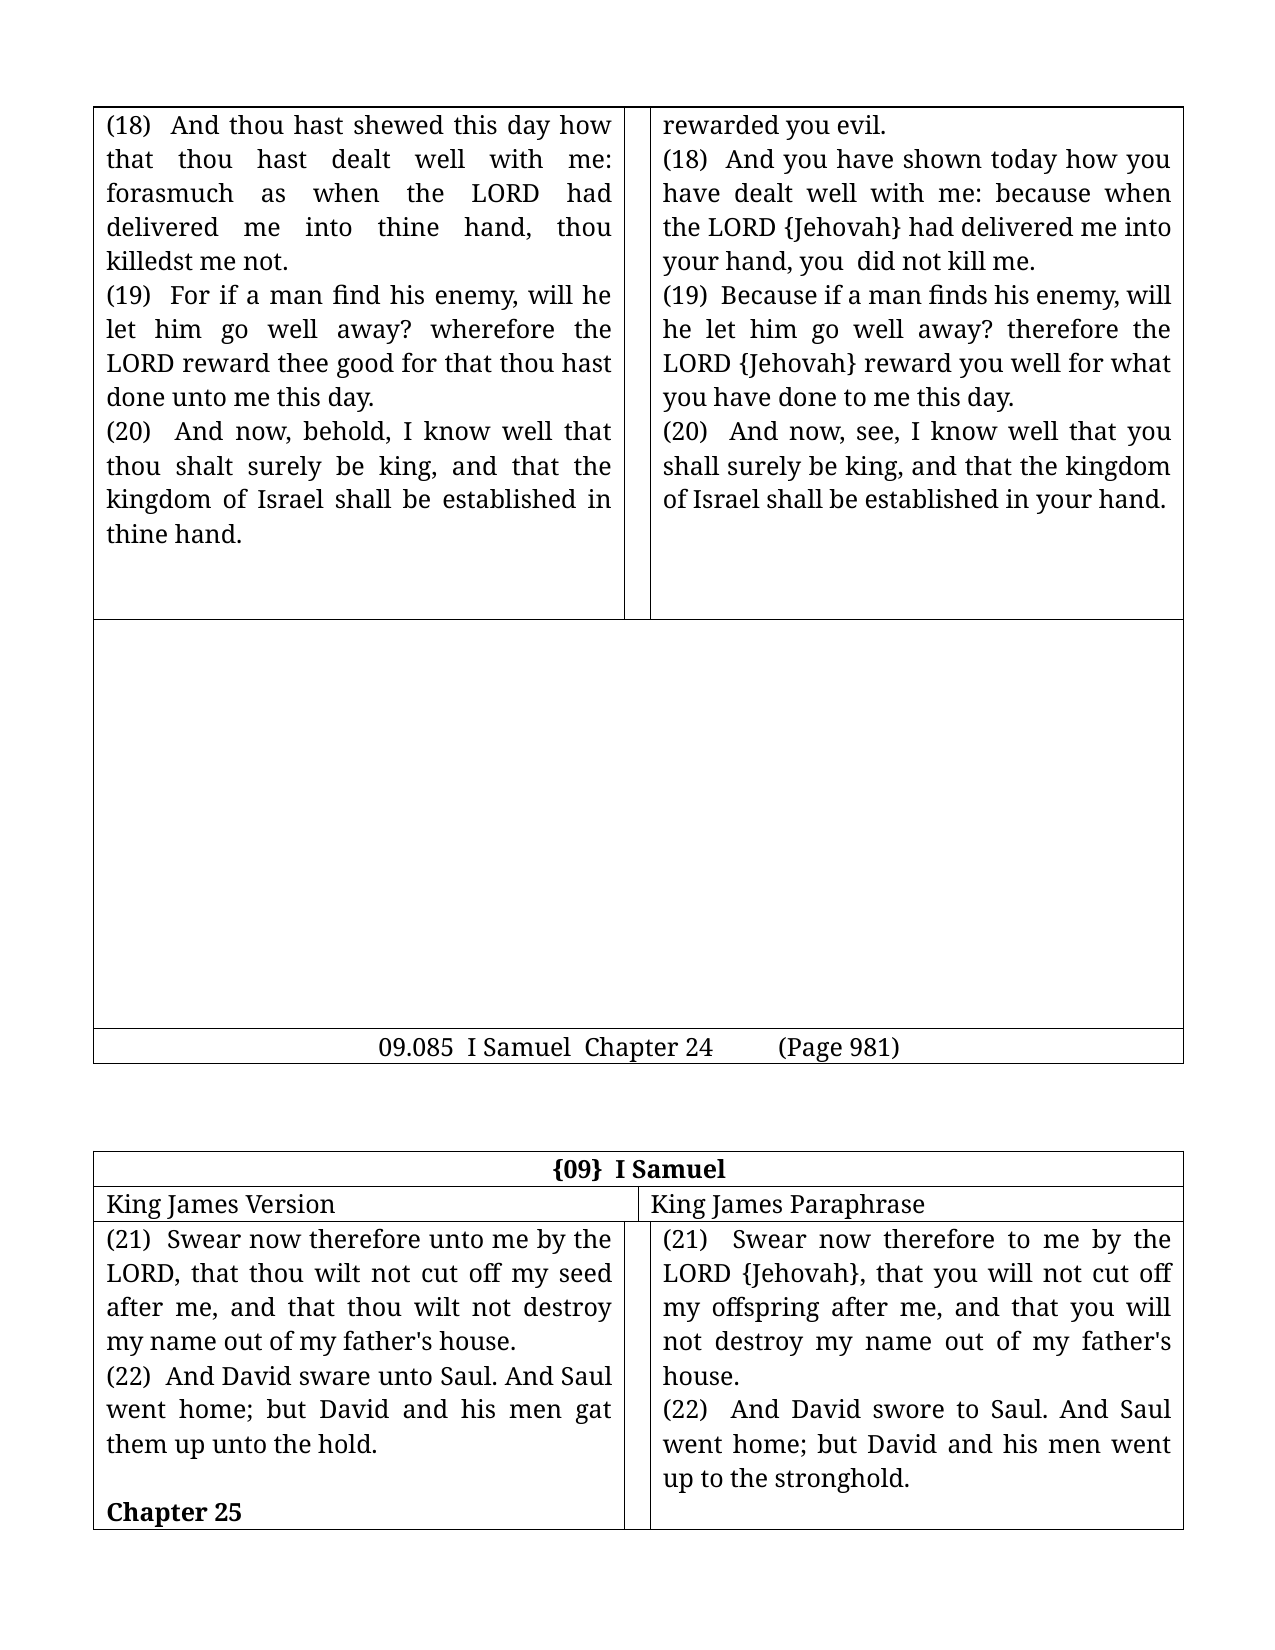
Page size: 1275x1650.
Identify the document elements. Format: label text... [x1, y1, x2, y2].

table_cell [625, 108, 650, 618]
table_cell 09.085 I Samuel Chapter 24 (Page 981) [94, 1029, 1183, 1063]
table_header {09} I Samuel [94, 1152, 1183, 1186]
table_cell [625, 1222, 650, 1528]
table_cell rewarded you evil. (18) And you have shown today how you have dealt well with me: because when the LORD {Jehovah} had delivered me into your hand, you did not kill me. (19) Because if a man finds his enemy, will he let him go well away? therefore the LORD {Jehovah} reward you well for what you have done to me this day. (20) And now, see, I know well that you shall surely be king, and that the kingdom of Israel shall be established in your hand. [651, 108, 1183, 618]
table_cell (18) And thou hast shewed this day how that thou hast dealt well with me: forasmuch as when the LORD had delivered me into thine hand, thou killedst me not. (19) For if a man find his enemy, will he let him go well away? wherefore the LORD reward thee good for that thou hast done unto me this day. (20) And now, behold, I know well that thou shalt surely be king, and that the kingdom of Israel shall be established in thine hand. [94, 108, 624, 618]
table_cell King James Paraphrase [639, 1187, 1183, 1221]
table_cell King James Version [94, 1187, 638, 1221]
table_cell [94, 620, 1183, 1028]
table_cell (21) Swear now therefore unto me by the LORD, that thou wilt not cut off my seed after me, and that thou wilt not destroy my name out of my father's house. (22) And David sware unto Saul. And Saul went home; but David and his men gat them up unto the hold. Chapter 25 [94, 1222, 624, 1528]
table_cell (21) Swear now therefore to me by the LORD {Jehovah}, that you will not cut off my offspring after me, and that you will not destroy my name out of my father's house. (22) And David swore to Saul. And Saul went home; but David and his men went up to the stronghold. [651, 1222, 1183, 1528]
